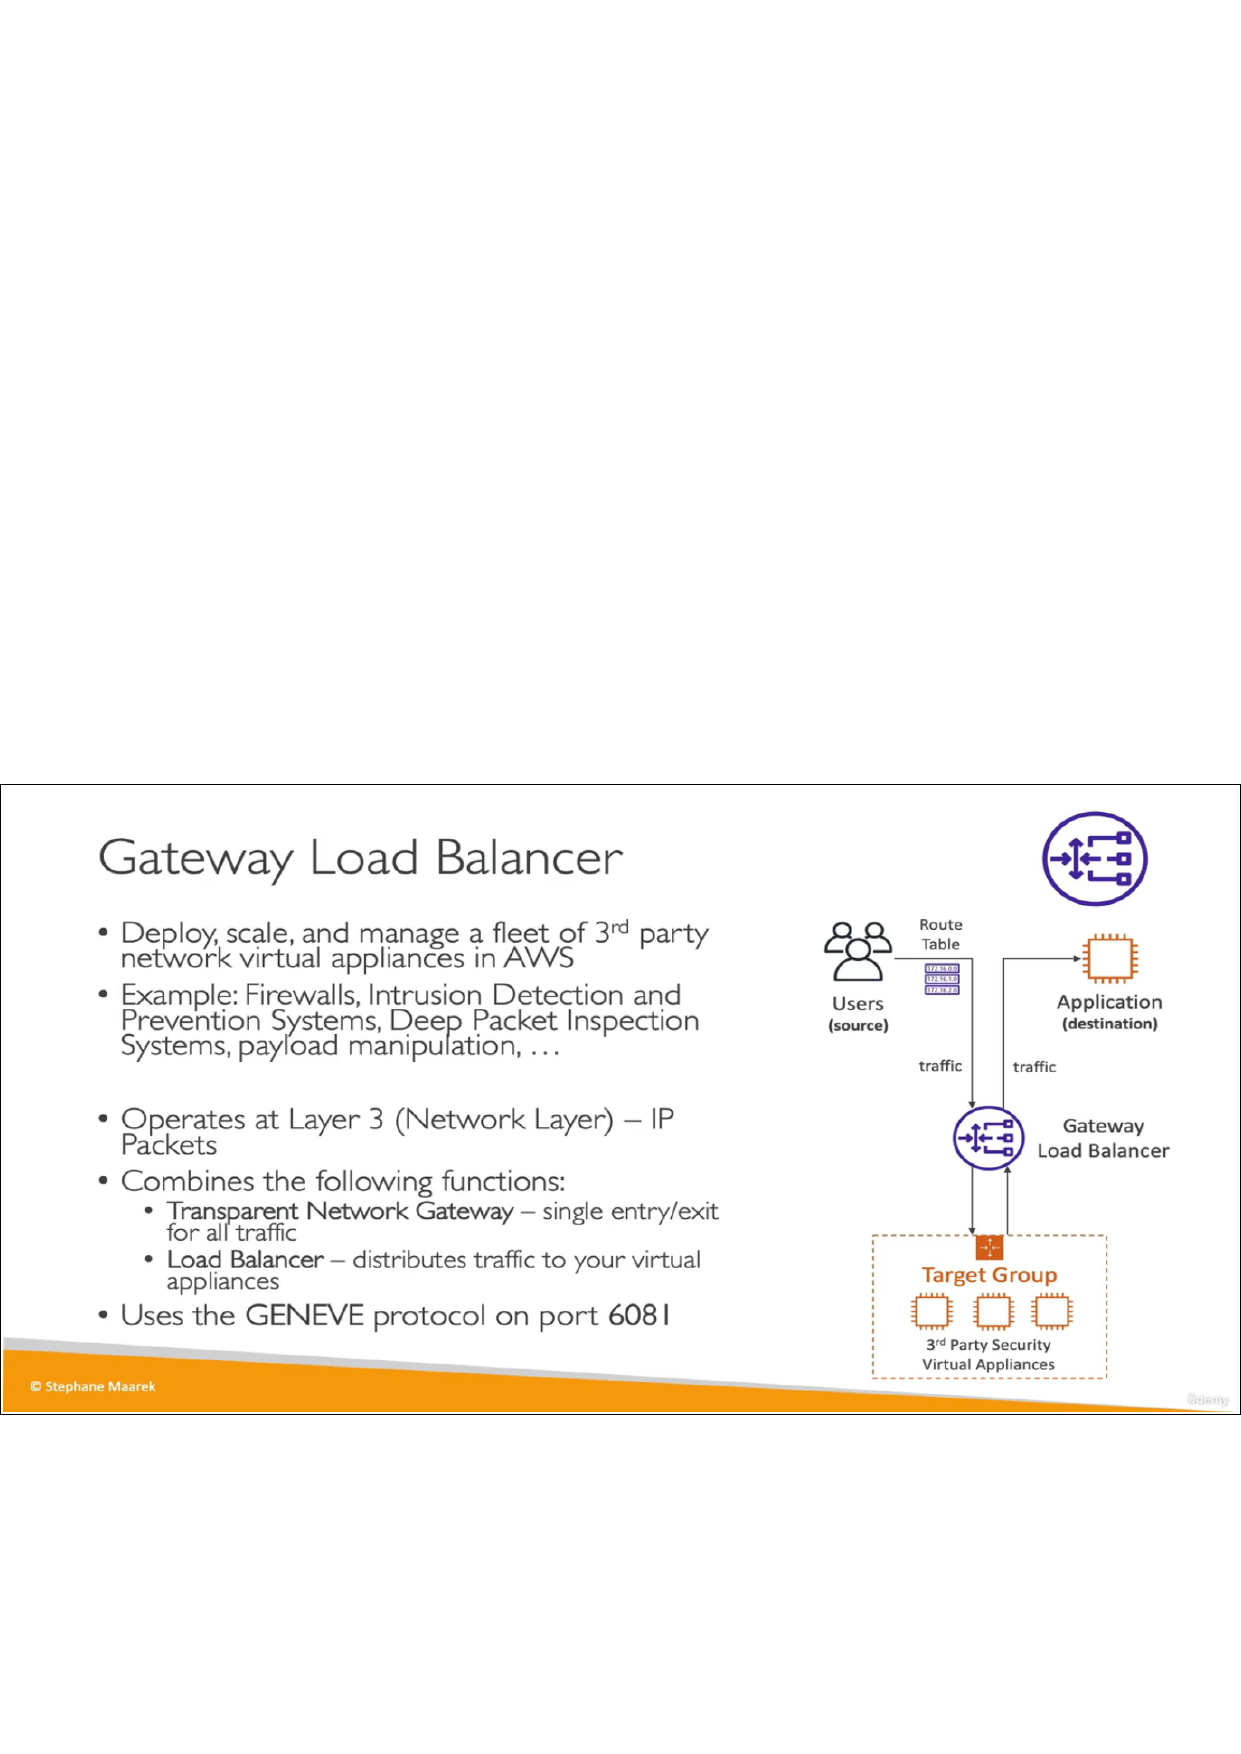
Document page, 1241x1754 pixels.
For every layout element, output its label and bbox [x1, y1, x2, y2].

picture [3, 787, 1238, 1412]
